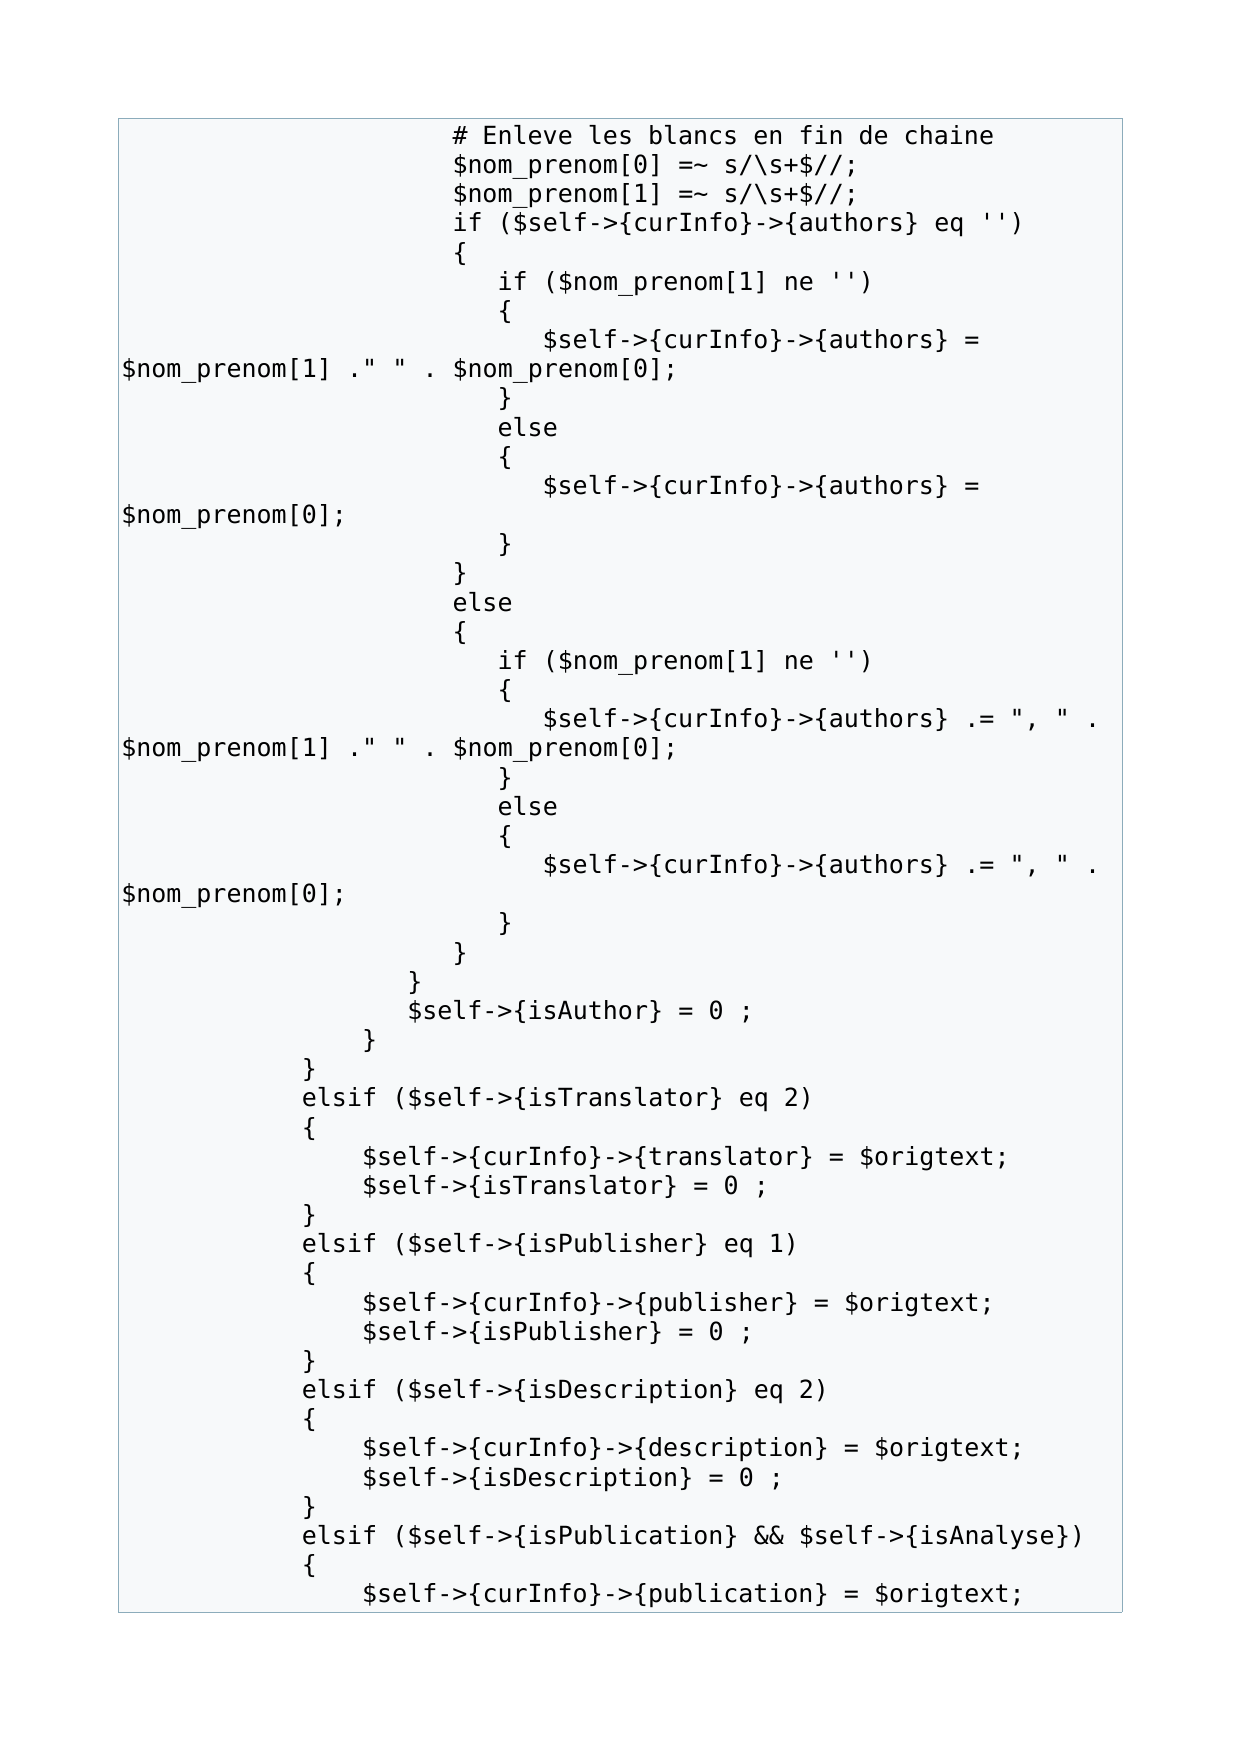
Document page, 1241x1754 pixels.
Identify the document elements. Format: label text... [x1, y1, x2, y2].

table_header # Enleve les blancs en fin de chaine $nom_prenom[0] =~ s/\s+$//; $nom_prenom[1] =~ s/\s+$//; if ($self->{curInfo}->{authors} eq '') { if ($nom_prenom[1] ne '') { $self->{curInfo}->{authors} = $nom_prenom[1] ." " . $nom_prenom[0]; } else { $self->{curInfo}->{authors} = $nom_prenom[0]; } } else { if ($nom_prenom[1] ne '') { $self->{curInfo}->{authors} .= ", " . $nom_prenom[1] ." " . $nom_prenom[0]; } else { $self->{curInfo}->{authors} .= ", " . $nom_prenom[0]; } } } $self->{isAuthor} = 0 ; } } elsif ($self->{isTranslator} eq 2) { $self->{curInfo}->{translator} = $origtext; $self->{isTranslator} = 0 ; } elsif ($self->{isPublisher} eq 1) { $self->{curInfo}->{publisher} = $origtext; $self->{isPublisher} = 0 ; } elsif ($self->{isDescription} eq 2) { $self->{curInfo}->{description} = $origtext; $self->{isDescription} = 0 ; } elsif ($self->{isPublication} && $self->{isAnalyse}) { $self->{curInfo}->{publication} = $origtext; [119, 119, 1122, 1612]
